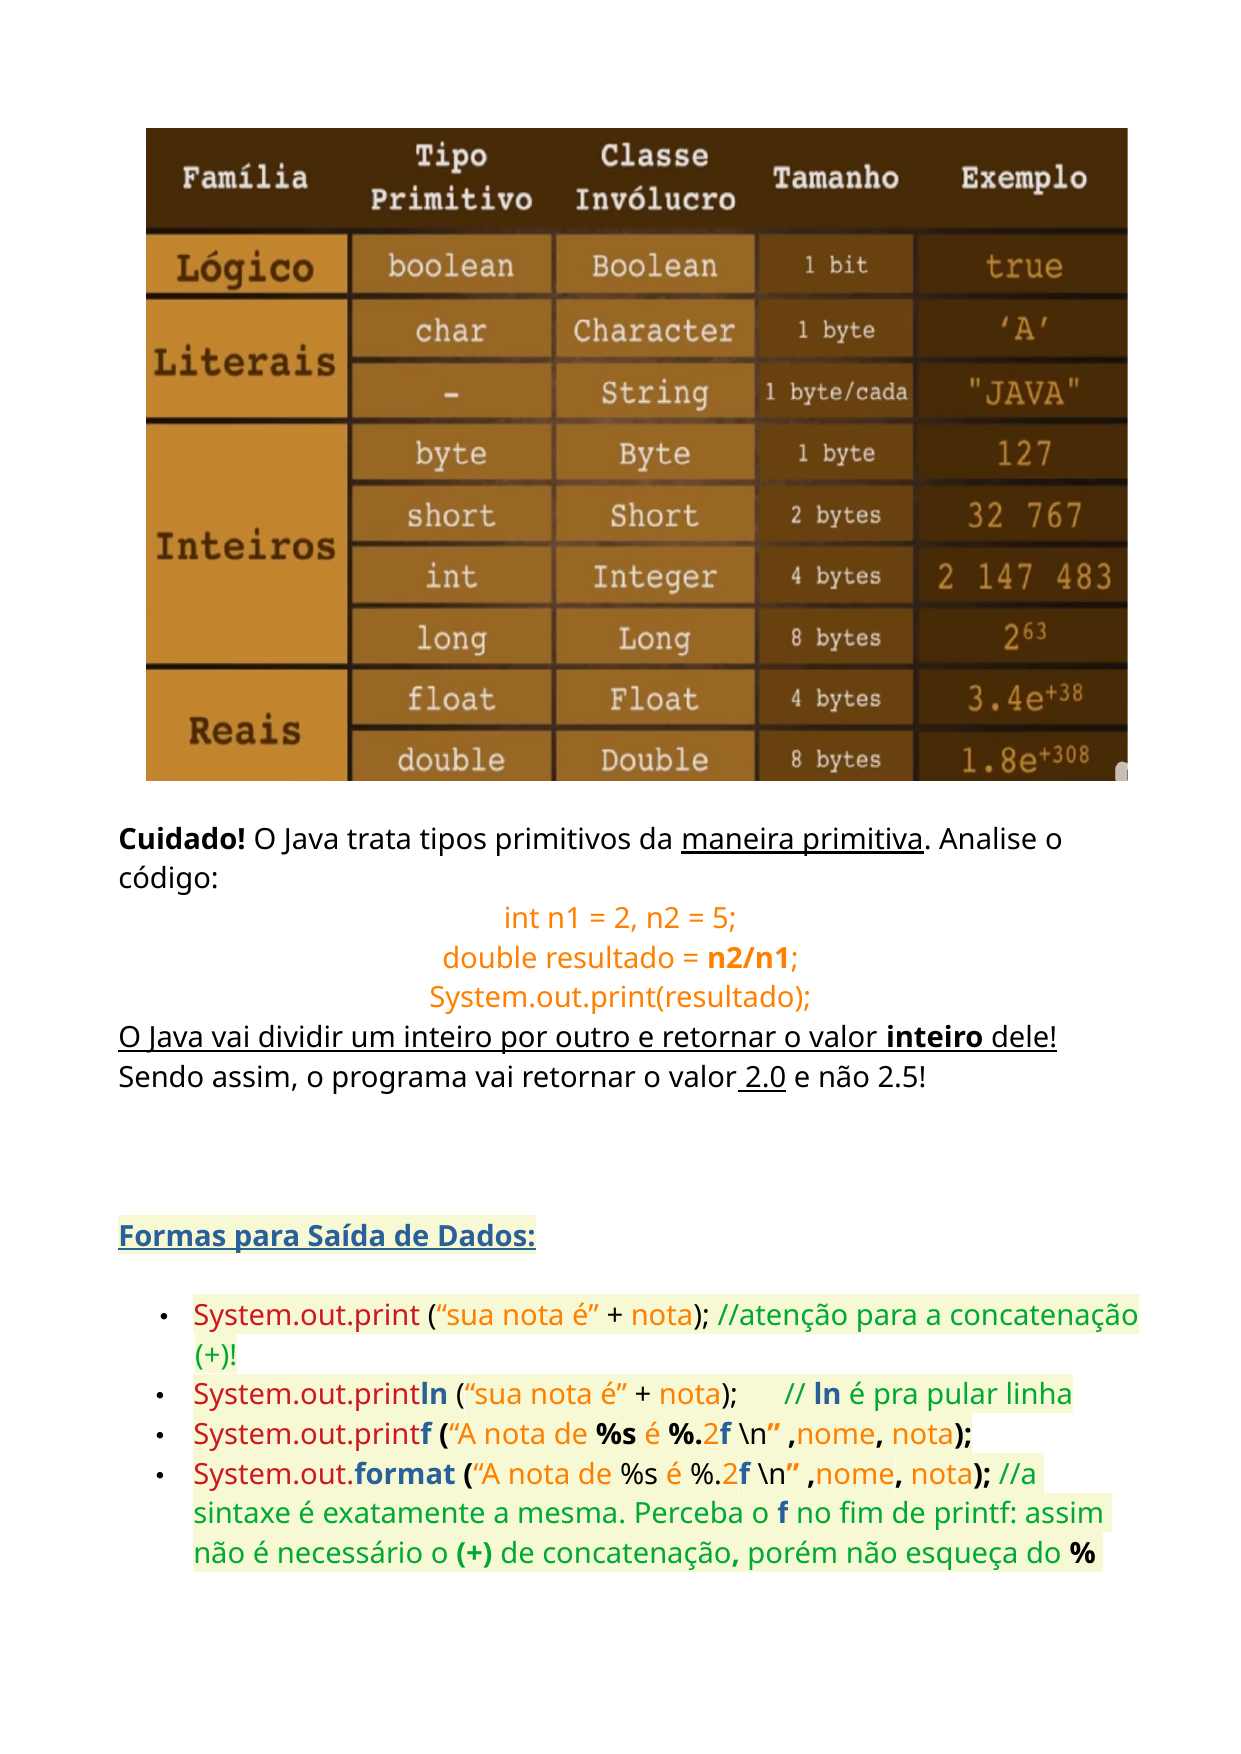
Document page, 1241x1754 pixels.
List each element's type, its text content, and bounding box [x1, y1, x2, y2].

text System.out.print(resultado); [118, 977, 1122, 1016]
list System.out.format (“A nota de %s é %.2f \n” ,nome, nota); //a sintaxe é exatamente a mesma. Perceba o f no fim de printf: assim não é necessário o (+) de concatenação, porém não esqueça do % [156, 1453, 1122, 1572]
text double resultado = n2/n1; [118, 937, 1122, 977]
text Cuidado! O Java trata tipos primitivos da maneira primitiva. Analise o código: [118, 818, 1122, 897]
text Formas para Saída de Dados: [118, 1215, 1122, 1254]
picture [146, 128, 1128, 781]
text int n1 = 2, n2 = 5; [118, 897, 1122, 937]
text O Java vai dividir um inteiro por outro e retornar o valor inteiro dele! Sendo assim, o programa vai retornar o valor 2.0 e não 2.5! [118, 1016, 1122, 1096]
list System.out.println (“sua nota é” + nota); // ln é pra pular linha [156, 1373, 1122, 1413]
list System.out.print (“sua nota é” + nota); //atenção para a concatenação (+)! [159, 1294, 1146, 1373]
list System.out.printf (“A nota de %s é %.2f \n” ,nome, nota); [156, 1413, 1122, 1453]
